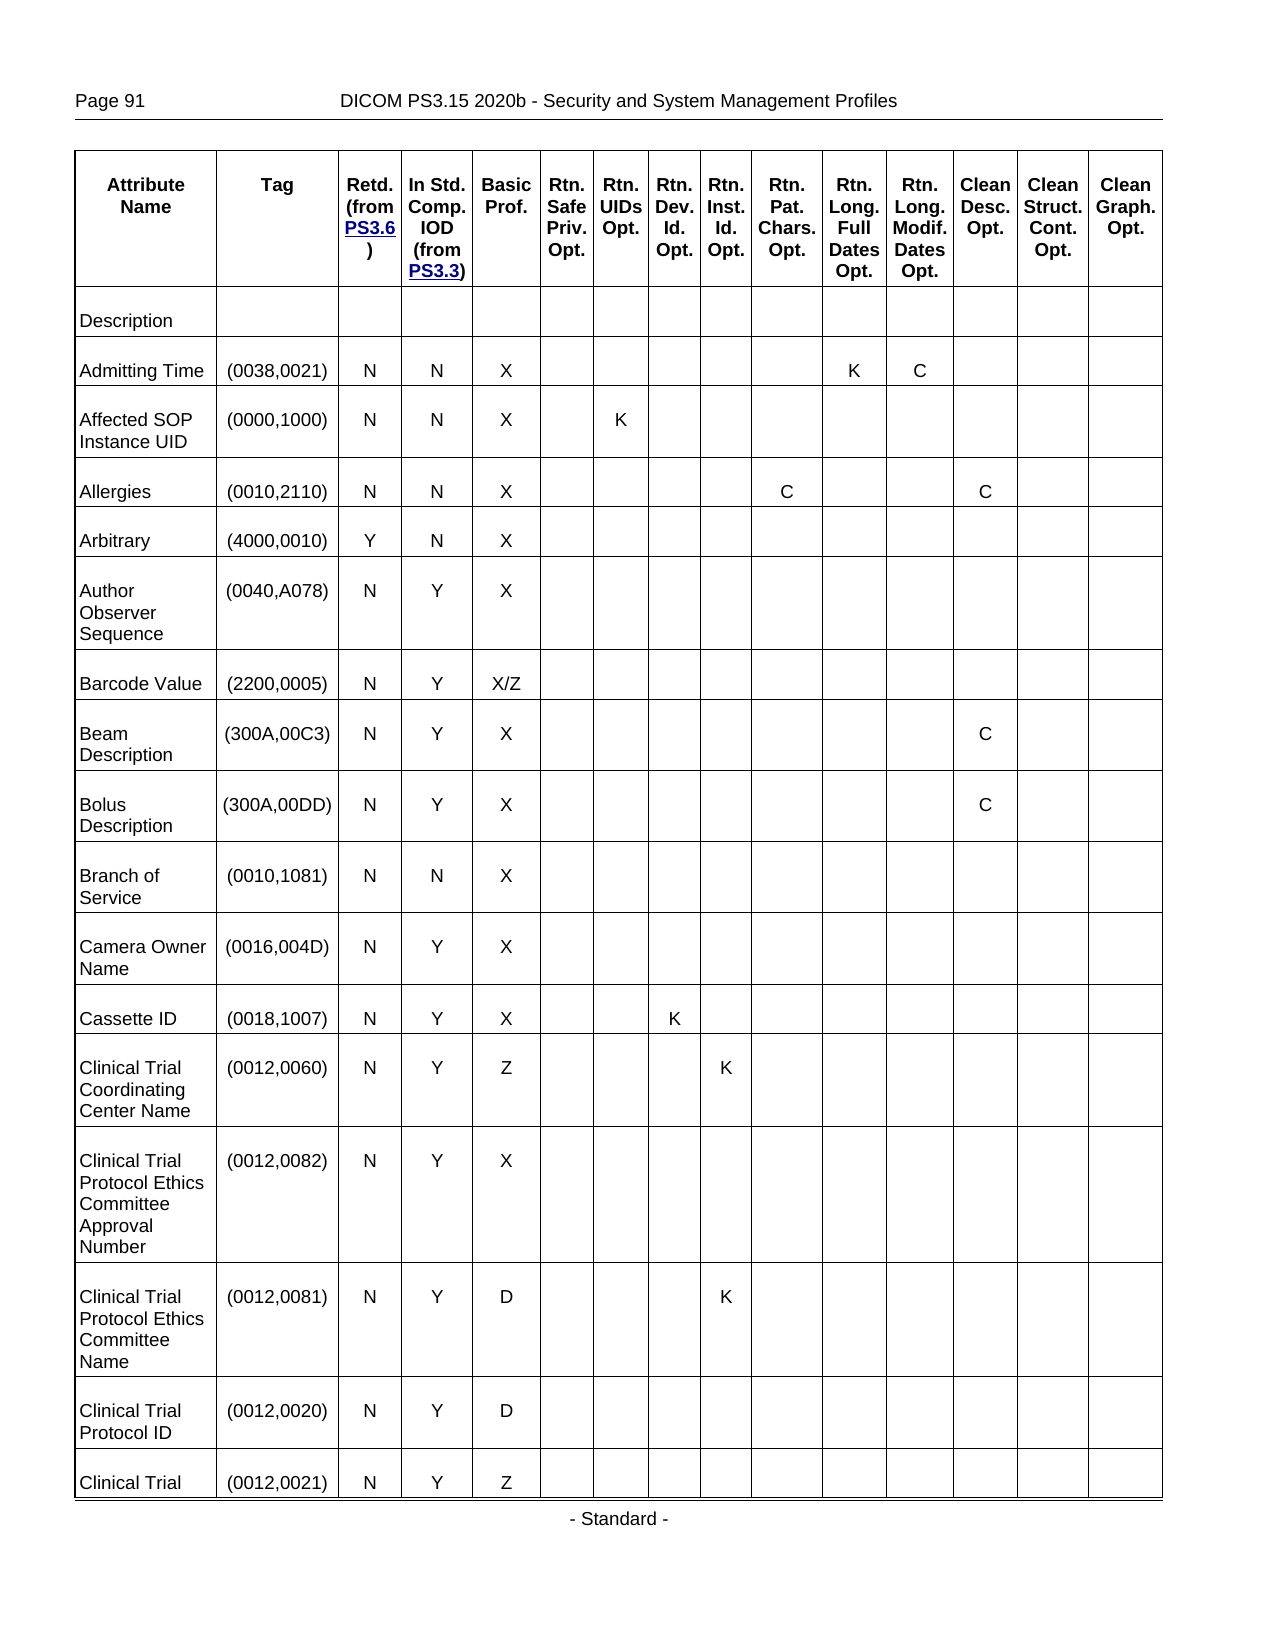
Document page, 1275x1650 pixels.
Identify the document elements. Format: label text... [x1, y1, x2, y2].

table_cell (0040,A078) [217, 557, 338, 649]
table_cell [541, 1449, 593, 1497]
table_cell [701, 458, 751, 506]
table_cell [954, 507, 1017, 556]
table_cell Y [402, 557, 472, 649]
table_cell [1018, 1449, 1088, 1497]
table_cell [594, 650, 648, 698]
table_cell [823, 287, 886, 336]
table_header Clean Struct. Cont. Opt. [1018, 151, 1088, 286]
table_cell [954, 1263, 1017, 1376]
table_cell K [649, 985, 700, 1033]
table_cell Y [402, 985, 472, 1033]
table_cell [823, 458, 886, 506]
table_cell (0012,0021) [217, 1449, 338, 1497]
table_cell [701, 1449, 751, 1497]
table_cell Y [402, 1127, 472, 1262]
table_cell [752, 386, 822, 457]
table_cell (0012,0060) [217, 1034, 338, 1126]
table_cell [887, 507, 953, 556]
table_cell [823, 1127, 886, 1262]
table_cell [887, 1263, 953, 1376]
table_cell Clinical Trial Protocol Ethics Committee Approval Number [76, 1127, 216, 1262]
table_cell [823, 557, 886, 649]
table_cell K [594, 386, 648, 457]
table_header In Std. Comp. IOD (from PS3.3) [402, 151, 472, 286]
table_cell X [473, 700, 540, 770]
table_cell [649, 507, 700, 556]
table_cell [823, 700, 886, 770]
table_cell [649, 337, 700, 385]
table_cell [752, 507, 822, 556]
table_cell [887, 287, 953, 336]
table_cell N [339, 650, 401, 698]
table_cell C [752, 458, 822, 506]
table_cell [954, 650, 1017, 698]
table_header Retd. (from PS3.6) [339, 151, 401, 286]
table_cell [701, 557, 751, 649]
table_cell [752, 650, 822, 698]
table_cell [1018, 771, 1088, 841]
table_cell [473, 287, 540, 336]
table_cell N [339, 458, 401, 506]
table_cell X [473, 337, 540, 385]
table_cell N [339, 557, 401, 649]
table_cell [594, 700, 648, 770]
table_cell Y [402, 650, 472, 698]
table_cell [954, 557, 1017, 649]
table_cell [887, 650, 953, 698]
table_cell [752, 842, 822, 912]
table_cell [217, 287, 338, 336]
table_cell X/Z [473, 650, 540, 698]
table_cell [752, 1263, 822, 1376]
table_cell N [339, 700, 401, 770]
table_cell [752, 557, 822, 649]
table_cell [1018, 700, 1088, 770]
table_cell [701, 771, 751, 841]
table_cell Clinical Trial Protocol Ethics Committee Name [76, 1263, 216, 1376]
table_cell [1018, 287, 1088, 336]
table_cell [649, 650, 700, 698]
table_cell [1089, 1034, 1162, 1126]
table_cell [954, 287, 1017, 336]
table_cell [1089, 700, 1162, 770]
table_cell [823, 771, 886, 841]
table_cell [594, 507, 648, 556]
table_cell Y [402, 700, 472, 770]
table_cell C [954, 700, 1017, 770]
table_cell [752, 1127, 822, 1262]
table_cell Clinical Trial Coordinating Center Name [76, 1034, 216, 1126]
table_cell [1089, 650, 1162, 698]
table_cell [1089, 507, 1162, 556]
table_cell Bolus Description [76, 771, 216, 841]
table_cell N [402, 842, 472, 912]
table_cell [1018, 985, 1088, 1033]
table_cell Allergies [76, 458, 216, 506]
table_cell [649, 1377, 700, 1447]
table_cell [649, 557, 700, 649]
table_cell [887, 1377, 953, 1447]
table_cell N [339, 1263, 401, 1376]
table_cell [541, 337, 593, 385]
table_cell [752, 337, 822, 385]
table_cell [594, 557, 648, 649]
table_cell [594, 842, 648, 912]
table_cell N [339, 842, 401, 912]
table_cell (0038,0021) [217, 337, 338, 385]
table_cell N [402, 386, 472, 457]
table_cell K [823, 337, 886, 385]
table_cell N [339, 386, 401, 457]
table_header Rtn. Inst. Id. Opt. [701, 151, 751, 286]
table_cell [541, 557, 593, 649]
table_cell N [339, 1034, 401, 1126]
table_cell [594, 1263, 648, 1376]
table_cell Y [402, 771, 472, 841]
table_cell (0016,004D) [217, 913, 338, 983]
table_cell [823, 650, 886, 698]
table_cell [752, 287, 822, 336]
table_cell [701, 842, 751, 912]
table_cell Y [402, 1263, 472, 1376]
table_cell [1089, 985, 1162, 1033]
table_cell [649, 913, 700, 983]
table_cell N [402, 507, 472, 556]
table_cell [594, 1127, 648, 1262]
table_cell [954, 337, 1017, 385]
table_cell (2200,0005) [217, 650, 338, 698]
table_header Rtn. Long. Modif. Dates Opt. [887, 151, 953, 286]
table_cell [649, 386, 700, 457]
table_cell [752, 1034, 822, 1126]
table_cell Camera Owner Name [76, 913, 216, 983]
table_cell X [473, 458, 540, 506]
table_header Basic Prof. [473, 151, 540, 286]
table_cell [1089, 386, 1162, 457]
table_cell (0018,1007) [217, 985, 338, 1033]
table_cell [887, 386, 953, 457]
table_cell X [473, 842, 540, 912]
table_cell [701, 913, 751, 983]
table_cell (0012,0082) [217, 1127, 338, 1262]
table_cell [701, 287, 751, 336]
table_cell N [402, 458, 472, 506]
table_cell [954, 1127, 1017, 1262]
table_cell Y [402, 1377, 472, 1447]
table_cell [1018, 507, 1088, 556]
table_cell Cassette ID [76, 985, 216, 1033]
table_cell [1089, 913, 1162, 983]
table_cell X [473, 985, 540, 1033]
table_cell Y [339, 507, 401, 556]
table_cell [1089, 1377, 1162, 1447]
table_cell [887, 771, 953, 841]
table_header Clean Desc. Opt. [954, 151, 1017, 286]
table_header Clean Graph. Opt. [1089, 151, 1162, 286]
table_cell [1089, 287, 1162, 336]
table_cell [594, 913, 648, 983]
table_cell [1018, 557, 1088, 649]
table_cell [541, 650, 593, 698]
table_cell N [339, 1127, 401, 1262]
table_cell [752, 985, 822, 1033]
table_cell [594, 287, 648, 336]
table_cell [649, 287, 700, 336]
table_cell (300A,00C3) [217, 700, 338, 770]
table_cell [954, 842, 1017, 912]
table_cell (4000,0010) [217, 507, 338, 556]
table_cell X [473, 386, 540, 457]
table_header Rtn. UIDs Opt. [594, 151, 648, 286]
table_cell (0010,1081) [217, 842, 338, 912]
table_cell [649, 1449, 700, 1497]
table_cell [954, 913, 1017, 983]
table_cell [541, 507, 593, 556]
table_cell N [339, 337, 401, 385]
table_cell [752, 1449, 822, 1497]
table_cell [823, 507, 886, 556]
table_cell [1018, 842, 1088, 912]
table_cell [752, 1377, 822, 1447]
table_cell [1089, 458, 1162, 506]
table_cell Affected SOP Instance UID [76, 386, 216, 457]
table_cell (0000,1000) [217, 386, 338, 457]
table_cell [339, 287, 401, 336]
table_cell [1018, 1263, 1088, 1376]
table_cell [823, 386, 886, 457]
table_cell C [954, 458, 1017, 506]
table_cell [823, 1263, 886, 1376]
table_cell Admitting Time [76, 337, 216, 385]
table_cell Arbitrary [76, 507, 216, 556]
table_cell [1089, 842, 1162, 912]
table_cell [701, 700, 751, 770]
table_cell Barcode Value [76, 650, 216, 698]
table_cell [649, 700, 700, 770]
table_cell N [339, 771, 401, 841]
table_cell [954, 1449, 1017, 1497]
table_cell [701, 1127, 751, 1262]
table_cell [701, 1377, 751, 1447]
table_cell Beam Description [76, 700, 216, 770]
table_cell [1089, 1263, 1162, 1376]
table_cell [701, 337, 751, 385]
table_cell Y [402, 913, 472, 983]
table_cell [1018, 337, 1088, 385]
table_cell D [473, 1263, 540, 1376]
table_cell [541, 771, 593, 841]
table_cell X [473, 771, 540, 841]
table_cell [887, 700, 953, 770]
table_cell [887, 1449, 953, 1497]
table_cell [954, 386, 1017, 457]
table_cell [752, 700, 822, 770]
table_cell C [954, 771, 1017, 841]
table_cell [887, 842, 953, 912]
table_cell Y [402, 1449, 472, 1497]
table_cell [954, 1377, 1017, 1447]
table_cell [823, 1377, 886, 1447]
table_cell [1018, 1034, 1088, 1126]
table_cell [541, 985, 593, 1033]
table_cell [887, 458, 953, 506]
table_cell [1018, 650, 1088, 698]
table_cell [823, 1449, 886, 1497]
table_cell (0012,0081) [217, 1263, 338, 1376]
table_cell [541, 700, 593, 770]
table_cell (0012,0020) [217, 1377, 338, 1447]
table_cell [402, 287, 472, 336]
table_cell [823, 985, 886, 1033]
table_cell [649, 458, 700, 506]
table_cell [541, 1263, 593, 1376]
table_cell [541, 287, 593, 336]
table_cell [541, 386, 593, 457]
table_cell [823, 913, 886, 983]
table_cell [594, 1449, 648, 1497]
table_cell [1089, 337, 1162, 385]
table_cell N [402, 337, 472, 385]
table_cell [823, 1034, 886, 1126]
table_header Rtn. Dev. Id. Opt. [649, 151, 700, 286]
table_cell [594, 985, 648, 1033]
table_cell [541, 1377, 593, 1447]
table_header Rtn. Pat. Chars. Opt. [752, 151, 822, 286]
table_cell [954, 985, 1017, 1033]
table_cell [541, 913, 593, 983]
table_cell [541, 1034, 593, 1126]
table_cell [1018, 386, 1088, 457]
table_cell Clinical Trial [76, 1449, 216, 1497]
table_cell [1018, 458, 1088, 506]
table_cell (0010,2110) [217, 458, 338, 506]
table_cell [1089, 771, 1162, 841]
table_cell X [473, 507, 540, 556]
table_cell [1018, 1127, 1088, 1262]
table_cell Y [402, 1034, 472, 1126]
table_cell K [701, 1263, 751, 1376]
table_cell Author Observer Sequence [76, 557, 216, 649]
table_cell [1018, 913, 1088, 983]
table_cell [649, 771, 700, 841]
table_cell [649, 1263, 700, 1376]
table_cell Z [473, 1449, 540, 1497]
table_cell [701, 386, 751, 457]
table_cell D [473, 1377, 540, 1447]
table_cell Z [473, 1034, 540, 1126]
table_cell [594, 771, 648, 841]
table_cell Branch of Service [76, 842, 216, 912]
table_cell Clinical Trial Protocol ID [76, 1377, 216, 1447]
table_header Rtn. Safe Priv. Opt. [541, 151, 593, 286]
table_cell [954, 1034, 1017, 1126]
table_cell X [473, 557, 540, 649]
table_header Rtn. Long. Full Dates Opt. [823, 151, 886, 286]
table_cell N [339, 1449, 401, 1497]
table_cell [594, 458, 648, 506]
table_cell [1089, 557, 1162, 649]
table_cell [701, 650, 751, 698]
table_cell K [701, 1034, 751, 1126]
table_cell [649, 1034, 700, 1126]
table_cell [1089, 1449, 1162, 1497]
table_cell [541, 458, 593, 506]
table_cell [541, 842, 593, 912]
table_header Tag [217, 151, 338, 286]
table_cell [887, 1034, 953, 1126]
table_cell [1018, 1377, 1088, 1447]
table_cell Description [76, 287, 216, 336]
table_cell [1089, 1127, 1162, 1262]
table_cell N [339, 985, 401, 1033]
table_cell [701, 985, 751, 1033]
table_cell [701, 507, 751, 556]
table_cell [752, 913, 822, 983]
table_cell [823, 842, 886, 912]
table_cell X [473, 1127, 540, 1262]
table_cell [887, 557, 953, 649]
table_cell X [473, 913, 540, 983]
table_cell N [339, 913, 401, 983]
table_header Attribute Name [76, 151, 216, 286]
table_cell (300A,00DD) [217, 771, 338, 841]
table_cell [649, 842, 700, 912]
table_cell C [887, 337, 953, 385]
table_cell [594, 1377, 648, 1447]
table_cell [649, 1127, 700, 1262]
table_cell [887, 1127, 953, 1262]
table_cell [887, 985, 953, 1033]
table_cell [541, 1127, 593, 1262]
table_cell [594, 1034, 648, 1126]
table_cell [887, 913, 953, 983]
table_cell [594, 337, 648, 385]
table_cell N [339, 1377, 401, 1447]
table_cell [752, 771, 822, 841]
